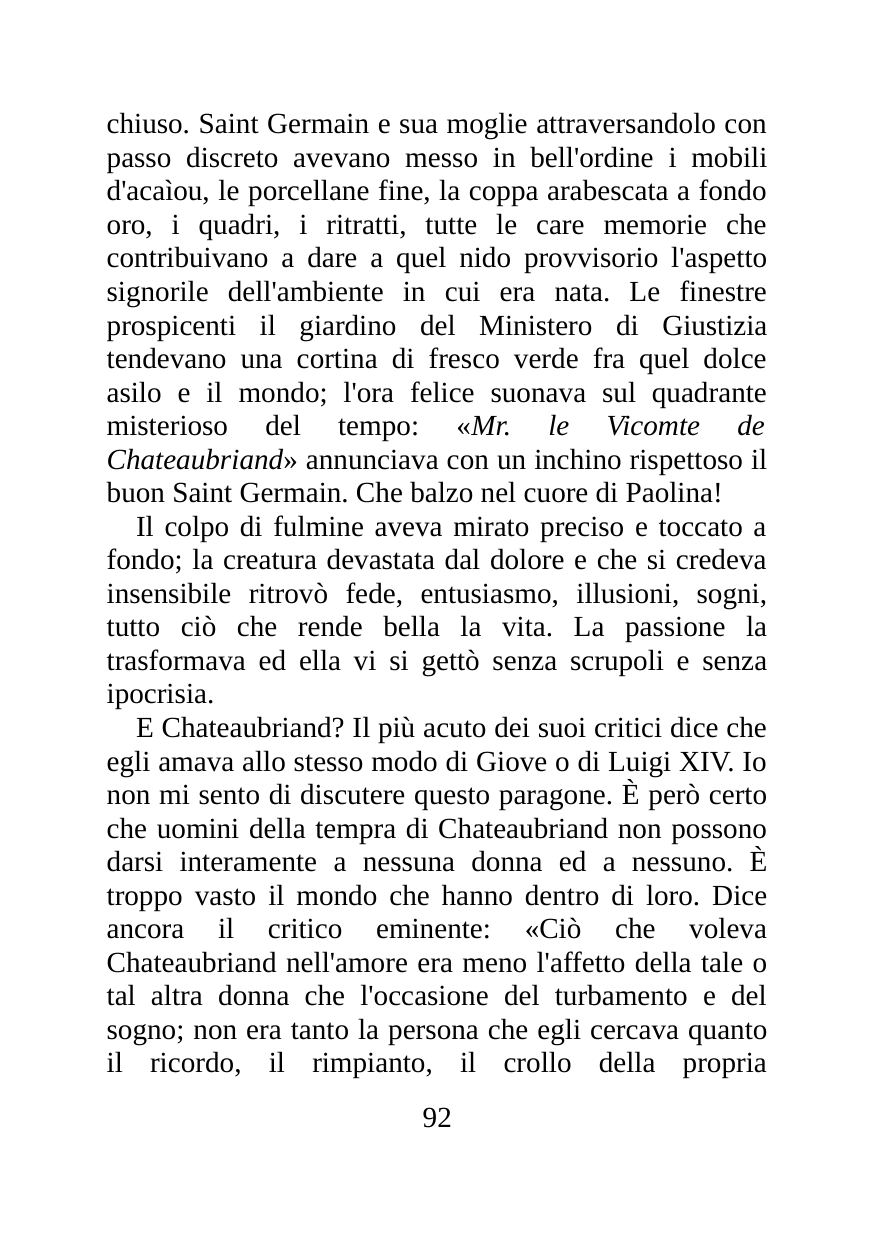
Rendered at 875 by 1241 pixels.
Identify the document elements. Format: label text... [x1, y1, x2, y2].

text chiuso. Saint Germain e sua moglie attraversandolo con passo discreto avevano messo in bell'ordine i mobili d'acaìou, le porcellane fine, la coppa arabescata a fondo oro, i quadri, i ritratti, tutte le care memorie che contribuivano a dare a quel nido provvisorio l'aspetto signorile dell'ambiente in cui era nata. Le finestre prospicenti il giardino del Ministero di Giustizia tendevano una cortina di fresco verde fra quel dolce asilo e il mondo; l'ora felice suonava sul quadrante misterioso del tempo: «Mr. le Vicomte de Chateaubriand» annunciava con un inchino rispettoso il buon Saint Germain. Che balzo nel cuore di Paolina! [106, 106, 768, 509]
text Il colpo di fulmine aveva mirato preciso e toccato a fondo; la creatura devastata dal dolore e che si credeva insensibile ritrovò fede, entusiasmo, illusioni, sogni, tutto ciò che rende bella la vita. La passione la trasformava ed ella vi si gettò senza scrupoli e senza ipocrisia. [106, 509, 768, 710]
text E Chateaubriand? Il più acuto dei suoi critici dice che egli amava allo stesso modo di Giove o di Luigi XIV. Io non mi sento di discutere questo paragone. È però certo che uomini della tempra di Chateaubriand non possono darsi interamente a nessuna donna ed a nessuno. È troppo vasto il mondo che hanno dentro di loro. Dice ancora il critico eminente: «Ciò che voleva Chateaubriand nell'amore era meno l'affetto della tale o tal altra donna che l'occasione del turbamento e del sogno; non era tanto la persona che egli cercava quanto il ricordo, il rimpianto, il crollo della propria [106, 710, 768, 1079]
